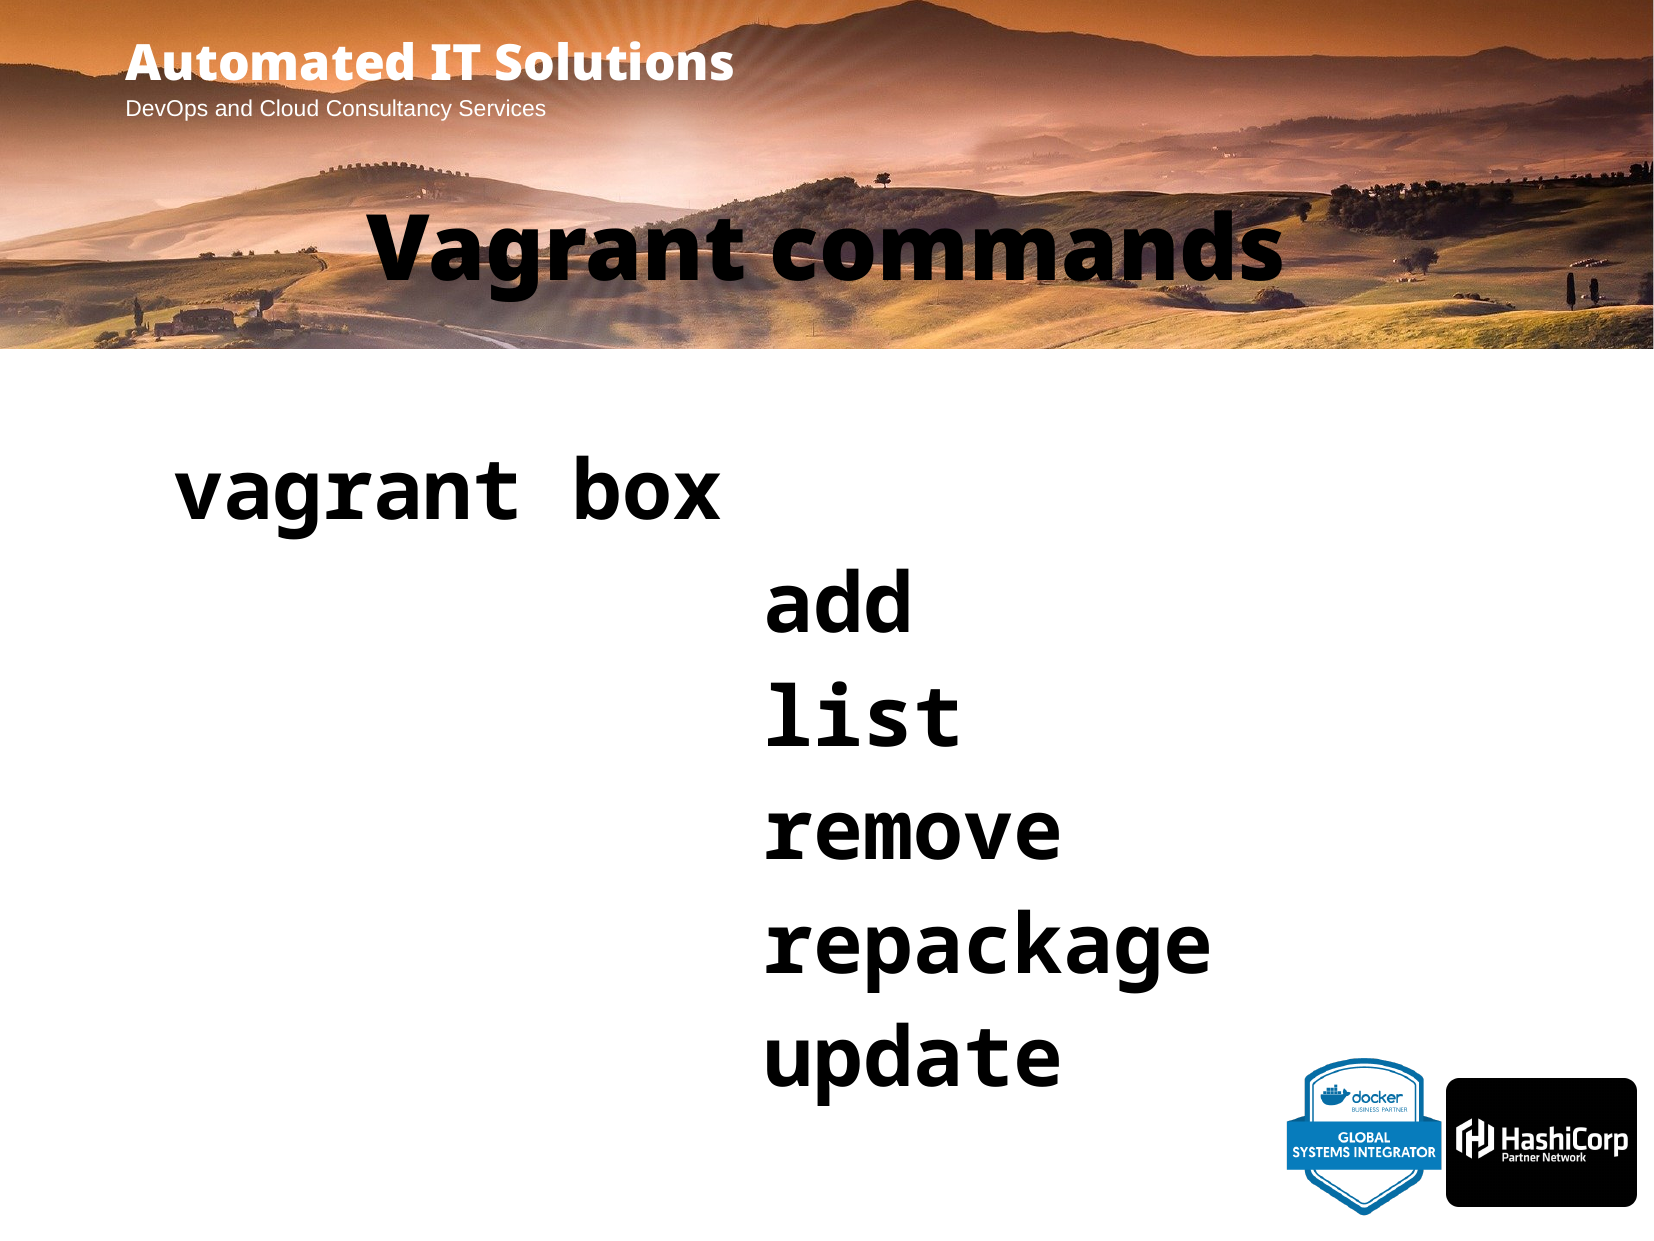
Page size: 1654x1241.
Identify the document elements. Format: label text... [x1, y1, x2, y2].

text_box vagrant box add list remove repackage update [158, 422, 1478, 1031]
picture [1224, 1054, 1637, 1218]
picture [0, 0, 1654, 349]
title Vagrant commands [82, 141, 1571, 349]
